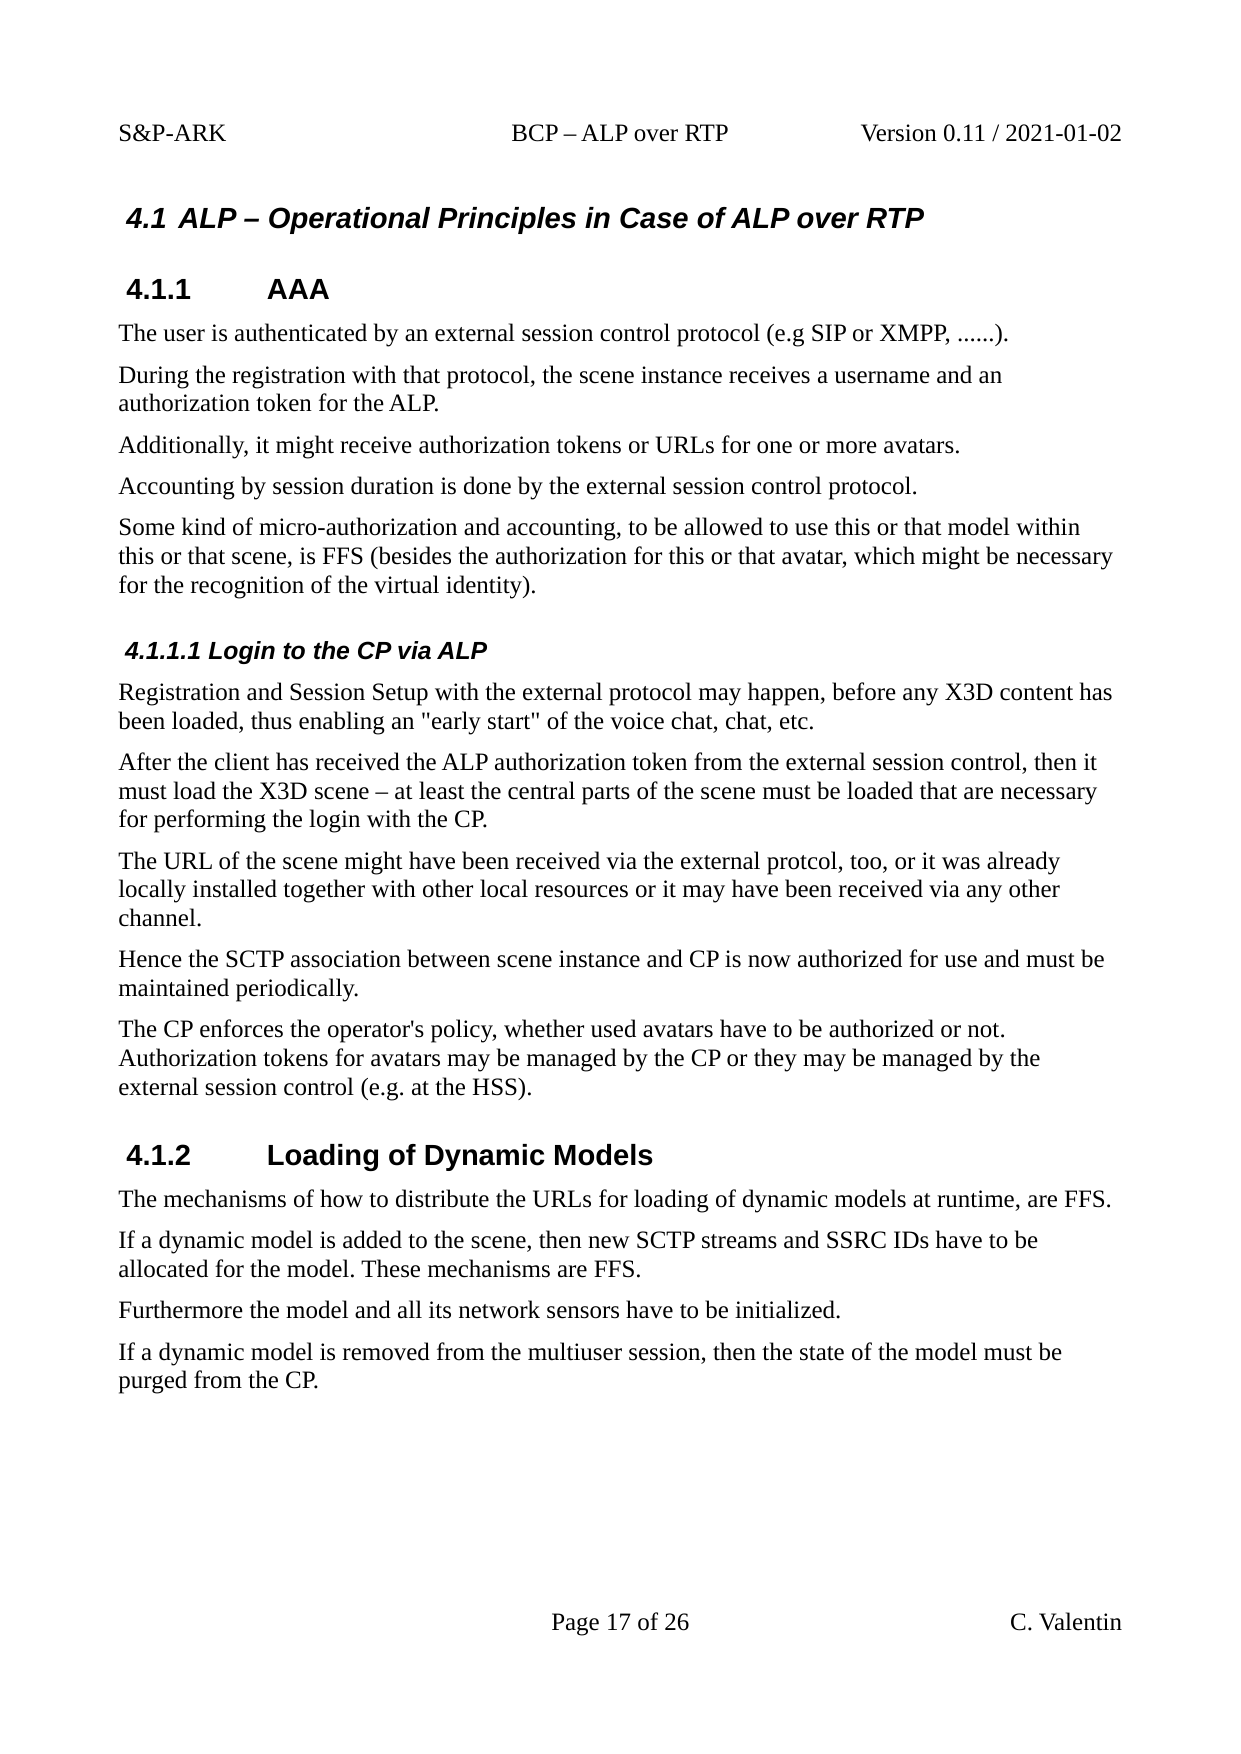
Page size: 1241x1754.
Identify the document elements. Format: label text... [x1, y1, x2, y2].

subtitle Login to the CP via ALP [118, 636, 1122, 664]
text Some kind of micro-authorization and accounting, to be allowed to use this or that model within this or that scene, is FFS (besides the authorization for this or that avatar, which might be necessary for the recognition of the virtual identity). [118, 512, 1122, 598]
text Additionally, it might receive authorization tokens or URLs for one or more avatars. [118, 430, 1122, 458]
text If a dynamic model is added to the scene, then new SCTP streams and SSRC IDs have to be allocated for the model. These mechanisms are FFS. [118, 1226, 1122, 1283]
text If a dynamic model is removed from the multiuser session, then the state of the model must be purged from the CP. [118, 1337, 1122, 1394]
text Accounting by session duration is done by the external session control protocol. [118, 471, 1122, 500]
text During the registration with that protocol, the scene instance receives a username and an authorization token for the ALP. [118, 360, 1122, 417]
text After the client has received the ALP authorization token from the external session control, then it must load the X3D scene – at least the central parts of the scene must be loaded that are necessary for performing the login with the CP. [118, 747, 1122, 833]
text The CP enforces the operator's policy, whether used avatars have to be authorized or not. Authorization tokens for avatars may be managed by the CP or they may be managed by the external session control (e.g. at the HSS). [118, 1014, 1122, 1101]
text Hence the SCTP association between scene instance and CP is now authorized for use and must be maintained periodically. [118, 944, 1122, 1002]
subtitle Loading of Dynamic Models [118, 1138, 1122, 1172]
text The URL of the scene might have been received via the external protcol, too, or it was already locally installed together with other local resources or it may have been received via any other channel. [118, 846, 1122, 932]
subtitle ALP – Operational Principles in Case of ALP over RTP [118, 201, 1122, 235]
text The user is authenticated by an external session control protocol (e.g SIP or XMPP, ......). [118, 318, 1122, 347]
text Furthermore the model and all its network sensors have to be initialized. [118, 1296, 1122, 1324]
text The mechanisms of how to distribute the URLs for loading of dynamic models at runtime, are FFS. [118, 1184, 1122, 1213]
subtitle AAA [118, 272, 1122, 306]
text Registration and Session Setup with the external protocol may happen, before any X3D content has been loaded, thus enabling an "early start" of the voice chat, chat, etc. [118, 677, 1122, 734]
